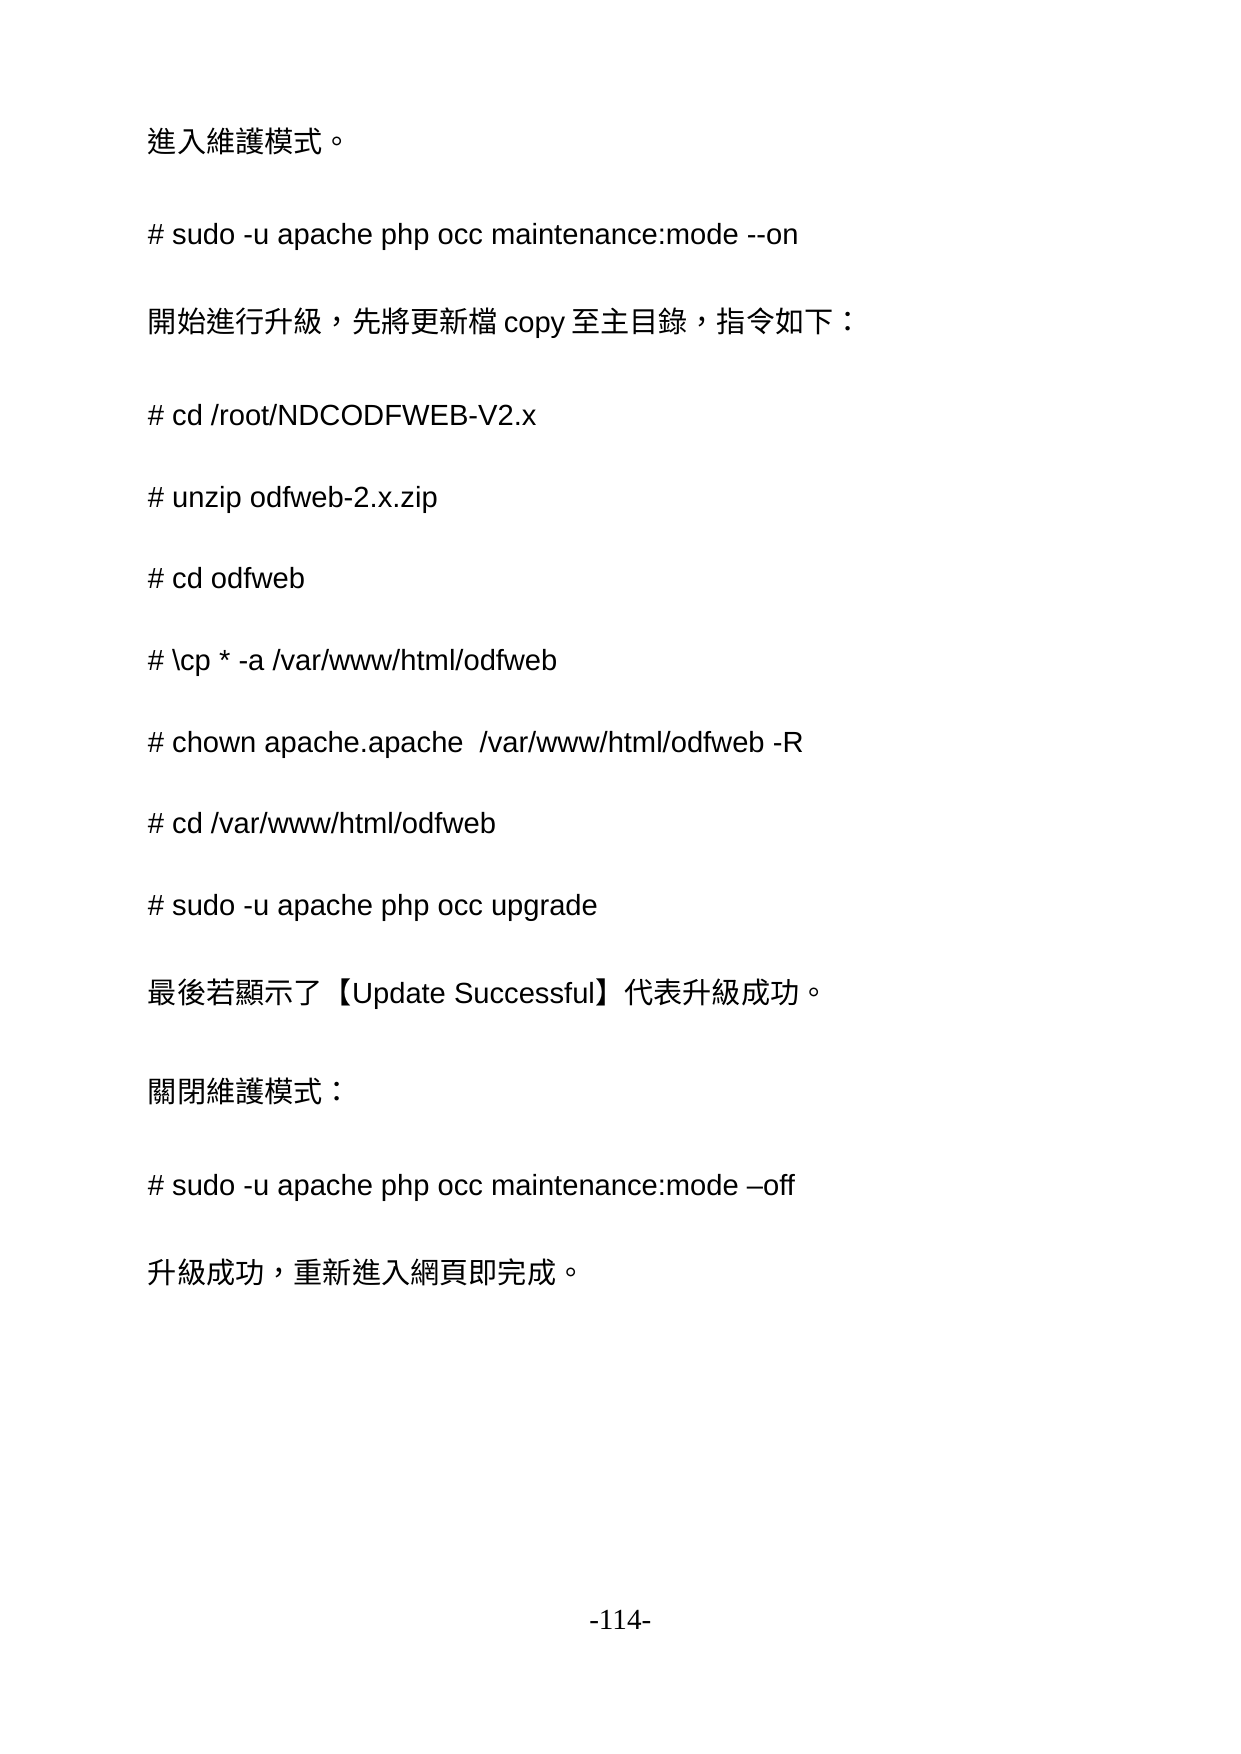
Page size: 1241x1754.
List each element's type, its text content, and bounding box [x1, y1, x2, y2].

text # sudo -u apache php occ upgrade [148, 888, 1122, 922]
text # cd /root/NDCODFWEB-V2.x [148, 398, 1122, 432]
text # chown apache.apache /var/www/html/odfweb -R [148, 725, 1122, 758]
text # sudo -u apache php occ maintenance:mode --on [148, 217, 1122, 251]
text # cd odfweb [148, 561, 1122, 595]
text 最後若顯示了【Update Successful】代表升級成功。 [148, 970, 1122, 1012]
text 關閉維護模式： [148, 1069, 1122, 1111]
text # sudo -u apache php occ maintenance:mode –off [148, 1168, 1122, 1202]
text 升級成功，重新進入網頁即完成。 [148, 1250, 1122, 1292]
text 開始進行升級，先將更新檔copy至主目錄，指令如下： [148, 299, 1122, 341]
text 進入維護模式。 [148, 118, 1122, 160]
text # \cp * -a /var/www/html/odfweb [148, 643, 1122, 677]
text # cd /var/www/html/odfweb [148, 806, 1122, 840]
text # unzip odfweb-2.x.zip [148, 480, 1122, 513]
